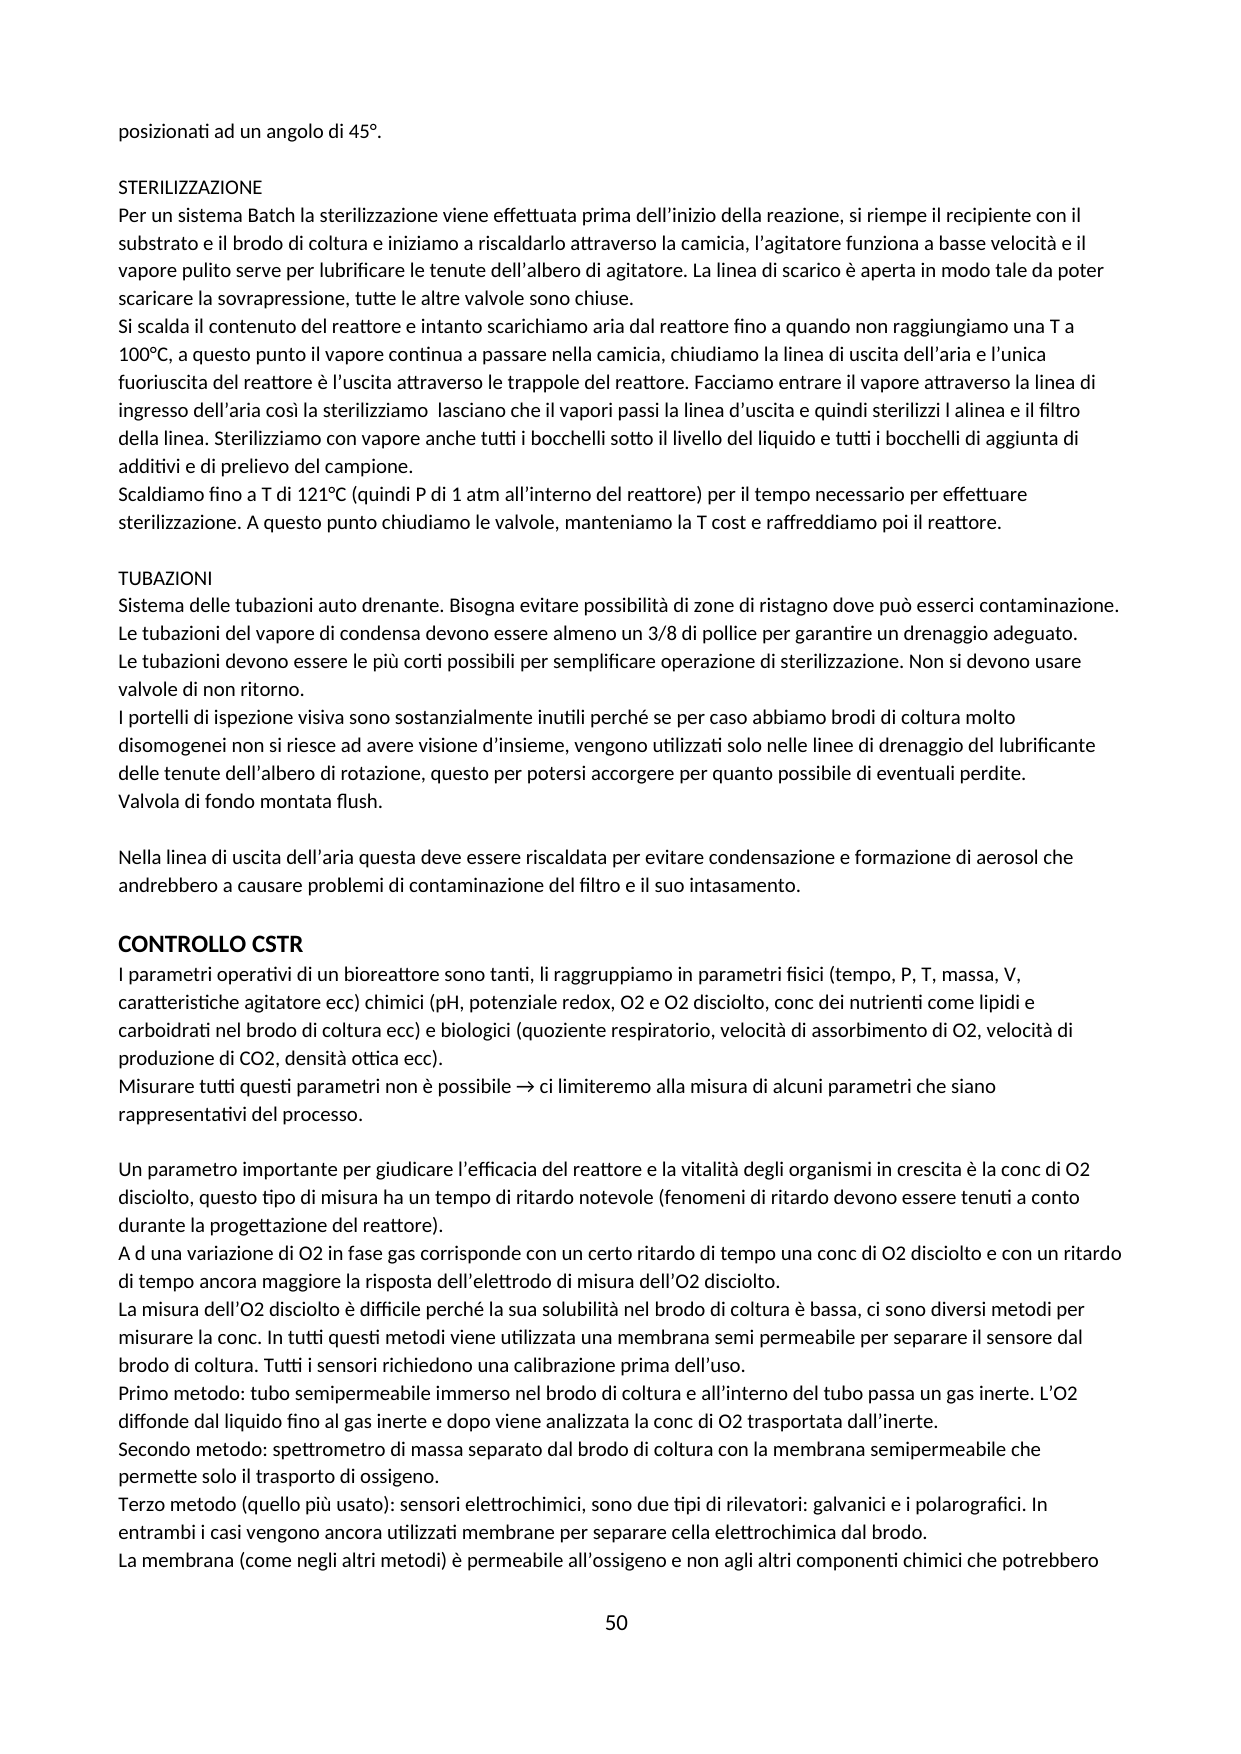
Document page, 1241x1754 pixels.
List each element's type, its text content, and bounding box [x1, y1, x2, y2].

text I portelli di ispezione visiva sono sostanzialmente inutili perché se per caso abbiamo brodi di coltura molto disomogenei non si riesce ad avere visione d’insieme, vengono utilizzati solo nelle linee di drenaggio del lubrificante delle tenute dell’albero di rotazione, questo per potersi accorgere per quanto possibile di eventuali perdite. Valvola di fondo montata flush. Nella linea di uscita dell’aria questa deve essere riscaldata per evitare condensazione e formazione di aerosol che andrebbero a causare problemi di contaminazione del filtro e il suo intasamento. CONTROLLO CSTR I parametri operativi di un bioreattore sono tanti, li raggruppiamo in parametri fisici (tempo, P, T, massa, V, caratteristiche agitatore ecc) chimici (pH, potenziale redox, O2 e O2 disciolto, conc dei nutrienti come lipidi e carboidrati nel brodo di coltura ecc) e biologici (quoziente respiratorio, velocità di assorbimento di O2, velocità di produzione di CO2, densità ottica ecc). Misurare tutti questi parametri non è possibile → ci limiteremo alla misura di alcuni parametri che siano rappresentativi del processo. Un parametro importante per giudicare l’efficacia del reattore e la vitalità degli organismi in crescita è la conc di O2 disciolto, questo tipo di misura ha un tempo di ritardo notevole (fenomeni di ritardo devono essere tenuti a conto durante la progettazione del reattore). A d una variazione di O2 in fase gas corrisponde con un certo ritardo di tempo una conc di O2 disciolto e con un ritardo di tempo ancora maggiore la risposta dell’elettrodo di misura dell’O2 disciolto. La misura dell’O2 disciolto è difficile perché la sua solubilità nel brodo di coltura è bassa, ci sono diversi metodi per misurare la conc. In tutti questi metodi viene utilizzata una membrana semi permeabile per separare il sensore dal brodo di coltura. Tutti i sensori richiedono una calibrazione prima dell’uso. Primo metodo: tubo semipermeabile immerso nel brodo di coltura e all’interno del tubo passa un gas inerte. L’O2 diffonde dal liquido fino al gas inerte e dopo viene analizzata la conc di O2 trasportata dall’inerte. Secondo metodo: spettrometro di massa separato dal brodo di coltura con la membrana semipermeabile che permette solo il trasporto di ossigeno. Terzo metodo (quello più usato): sensori elettrochimici, sono due tipi di rilevatori: galvanici e i polarografici. In entrambi i casi vengono ancora utilizzati membrane per separare cella elettrochimica dal brodo. La membrana (come negli altri metodi) è permeabile all’ossigeno e non agli altri componenti chimici che potrebbero [118, 704, 1124, 1573]
text posizionati ad un angolo di 45°. STERILIZZAZIONE Per un sistema Batch la sterilizzazione viene effettuata prima dell’inizio della reazione, si riempe il recipiente con il substrato e il brodo di coltura e iniziamo a riscaldarlo attraverso la camicia, l’agitatore funziona a basse velocità e il vapore pulito serve per lubrificare le tenute dell’albero di agitatore. La linea di scarico è aperta in modo tale da poter scaricare la sovrapressione, tutte le altre valvole sono chiuse. Si scalda il contenuto del reattore e intanto scarichiamo aria dal reattore fino a quando non raggiungiamo una T a 100°C, a questo punto il vapore continua a passare nella camicia, chiudiamo la linea di uscita dell’aria e l’unica fuoriuscita del reattore è l’uscita attraverso le trappole del reattore. Facciamo entrare il vapore attraverso la linea di ingresso dell’aria così la sterilizziamo lasciano che il vapori passi la linea d’uscita e quindi sterilizzi l alinea e il filtro della linea. Sterilizziamo con vapore anche tutti i bocchelli sotto il livello del liquido e tutti i bocchelli di aggiunta di additivi e di prelievo del campione. Scaldiamo fino a T di 121°C (quindi P di 1 atm all’interno del reattore) per il tempo necessario per effettuare sterilizzazione. A questo punto chiudiamo le valvole, manteniamo la T cost e raffreddiamo poi il reattore. TUBAZIONI Sistema delle tubazioni auto drenante. Bisogna evitare possibilità di zone di ristagno dove può esserci contaminazione. Le tubazioni del vapore di condensa devono essere almeno un 3/8 di pollice per garantire un drenaggio adeguato. Le tubazioni devono essere le più corti possibili per semplificare operazione di sterilizzazione. Non si devono usare valvole di non ritorno. [118, 118, 1124, 702]
